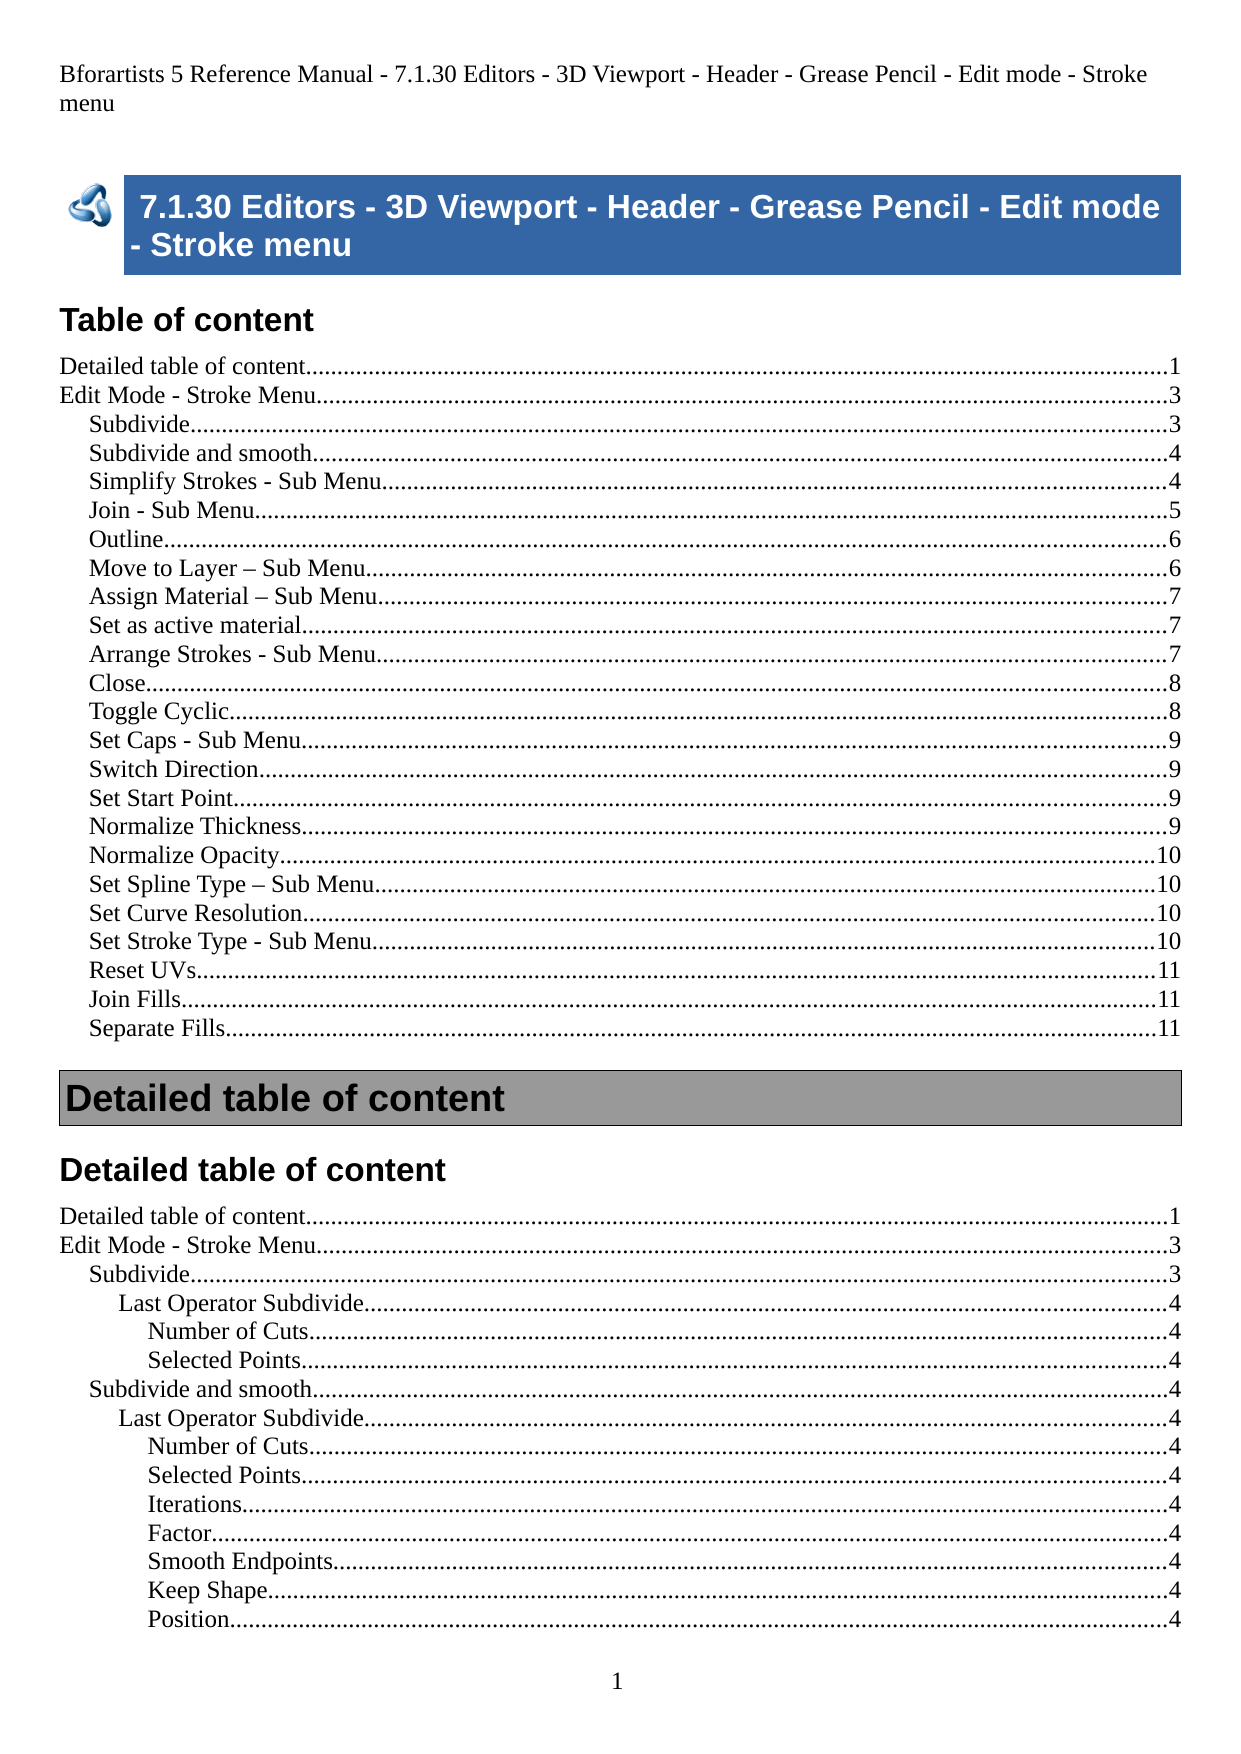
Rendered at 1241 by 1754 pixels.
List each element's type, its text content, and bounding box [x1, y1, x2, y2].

subtitle Table of content [59, 300, 1181, 339]
text Switch Direction 9 [88, 754, 1181, 783]
text Iterations 4 [147, 1489, 1181, 1518]
text Separate Fills 11 [88, 1013, 1181, 1041]
text Set Spline Type – Sub Menu 10 [88, 869, 1181, 898]
text Assign Material – Sub Menu 7 [88, 581, 1181, 610]
text Outline 6 [88, 524, 1181, 553]
text Position 4 [147, 1604, 1181, 1633]
text Set Curve Resolution 10 [88, 898, 1181, 926]
text Smooth Endpoints 4 [147, 1546, 1181, 1575]
table_header Detailed table of content [60, 1071, 1181, 1125]
text Selected Points 4 [147, 1460, 1181, 1489]
subtitle Detailed table of content [59, 1150, 1181, 1189]
text Detailed table of content 1 [59, 351, 1181, 380]
table_header 7.1.30 Editors - 3D Viewport - Header - Grease Pencil - Edit mode - Stroke menu [124, 175, 1181, 275]
text Join Fills 11 [88, 984, 1181, 1013]
text Subdivide 3 [88, 1259, 1181, 1288]
text Set as active material 7 [88, 610, 1181, 639]
text Close 8 [88, 668, 1181, 696]
text Selected Points 4 [147, 1345, 1181, 1374]
text Toggle Cyclic 8 [88, 696, 1181, 725]
text Subdivide and smooth 4 [88, 438, 1181, 466]
text Subdivide 3 [88, 409, 1181, 438]
text Last Operator Subdivide 4 [118, 1288, 1181, 1316]
text Arrange Strokes - Sub Menu 7 [88, 639, 1181, 668]
text Number of Cuts 4 [147, 1316, 1181, 1345]
text Join - Sub Menu 5 [88, 495, 1181, 524]
text Factor 4 [147, 1518, 1181, 1546]
text Set Stroke Type - Sub Menu 10 [88, 926, 1181, 955]
text Reset UVs 11 [88, 955, 1181, 984]
text Subdivide and smooth 4 [88, 1374, 1181, 1403]
text Set Start Point 9 [88, 783, 1181, 811]
text Normalize Opacity 10 [88, 840, 1181, 869]
text Set Caps - Sub Menu 9 [88, 725, 1181, 754]
text Edit Mode - Stroke Menu 3 [59, 380, 1181, 409]
table_header [59, 175, 124, 275]
text Simplify Strokes - Sub Menu 4 [88, 466, 1181, 495]
text Last Operator Subdivide 4 [118, 1403, 1181, 1431]
picture [65, 180, 114, 230]
text Detailed table of content 1 [59, 1201, 1181, 1230]
text Edit Mode - Stroke Menu 3 [59, 1230, 1181, 1259]
text Move to Layer – Sub Menu 6 [88, 553, 1181, 581]
text Number of Cuts 4 [147, 1431, 1181, 1460]
text Normalize Thickness 9 [88, 811, 1181, 840]
text Keep Shape 4 [147, 1575, 1181, 1604]
